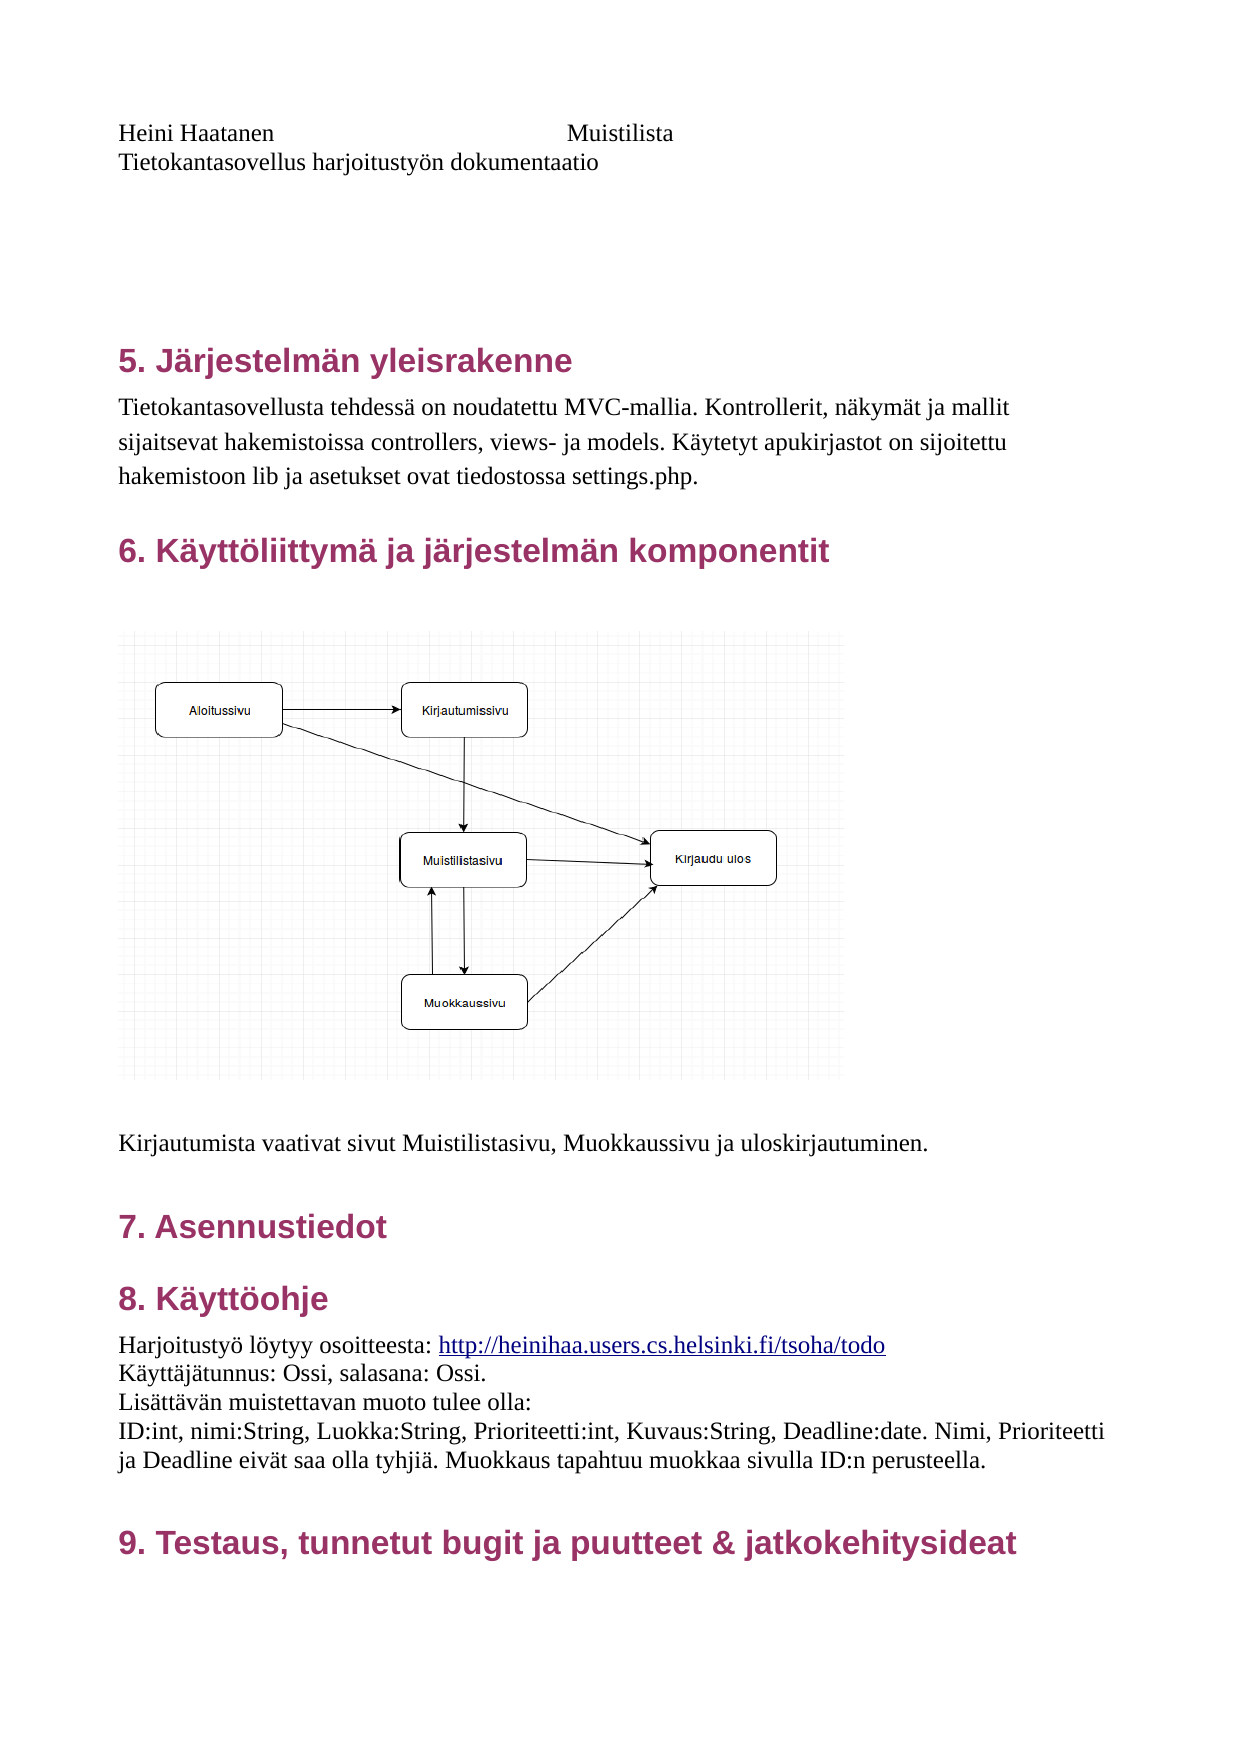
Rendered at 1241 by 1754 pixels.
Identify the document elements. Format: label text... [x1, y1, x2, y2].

subtitle 8. Käyttöohje [118, 1278, 1122, 1317]
subtitle 6. Käyttöliittymä ja järjestelmän komponentit [118, 531, 1122, 569]
picture [118, 631, 845, 1080]
text Harjoitustyö löytyy osoitteesta: http://heinihaa.users.cs.helsinki.fi/tsoha/todo [118, 1330, 1122, 1358]
text Tietokantasovellusta tehdessä on noudatettu MVC-mallia. Kontrollerit, näkymät ja mallit sijaitsevat hakemistoissa controllers, views- ja models. Käytetyt apukirjastot on sijoitettu hakemistoon lib ja asetukset ovat tiedostossa settings.php. [118, 392, 1122, 490]
subtitle 5. Järjestelmän yleisrakenne [118, 341, 1122, 379]
text Kirjautumista vaativat sivut Muistilistasivu, Muokkaussivu ja uloskirjautuminen. [118, 1128, 1122, 1157]
subtitle 7. Asennustiedot [118, 1207, 1122, 1245]
text Käyttäjätunnus: Ossi, salasana: Ossi. [118, 1358, 1122, 1387]
subtitle 9. Testaus, tunnetut bugit ja puutteet & jatkokehitysideat [118, 1523, 1122, 1562]
text Lisättävän muistettavan muoto tulee olla: [118, 1387, 1122, 1416]
text ID:int, nimi:String, Luokka:String, Prioriteetti:int, Kuvaus:String, Deadline:date. Nimi, Prioriteetti ja Deadline eivät saa olla tyhjiä. Muokkaus tapahtuu muokkaa sivulla ID:n perusteella. [118, 1416, 1122, 1473]
